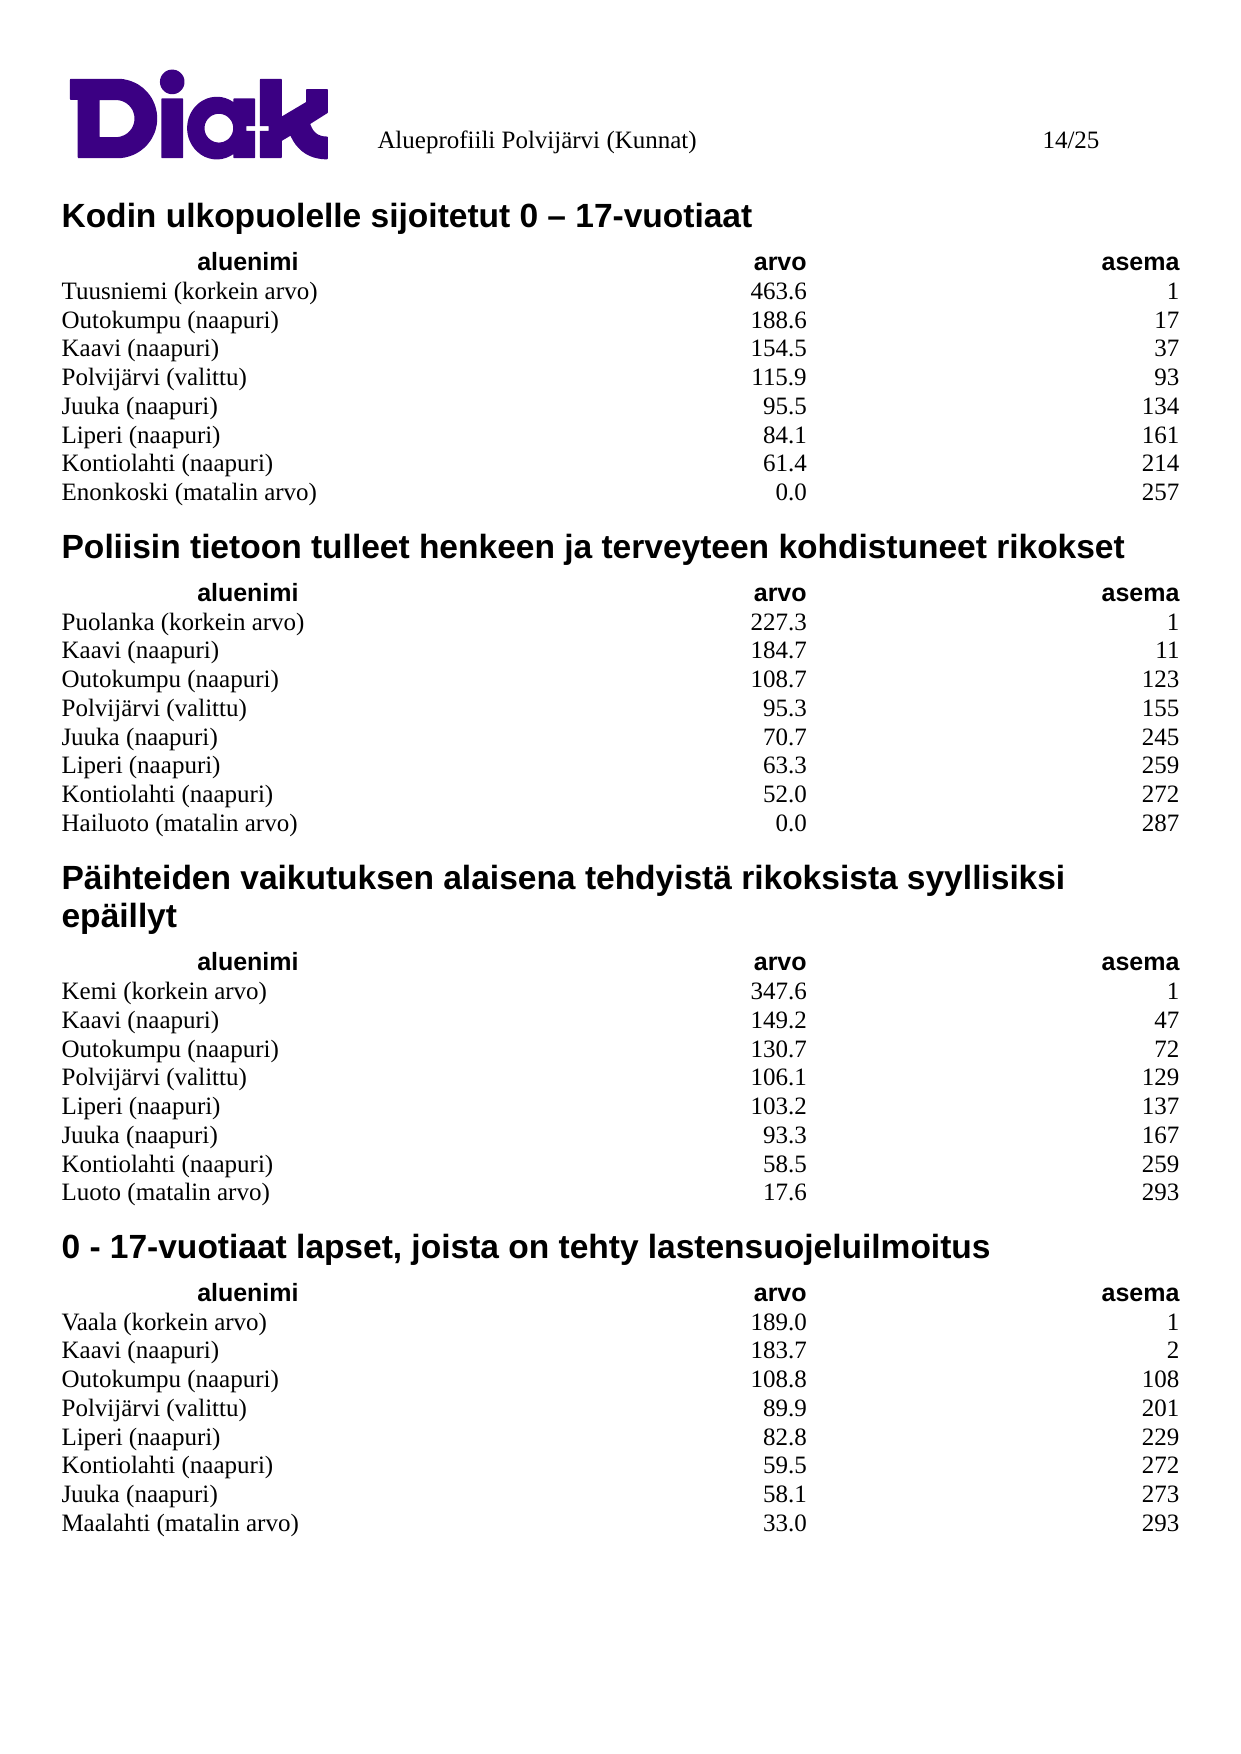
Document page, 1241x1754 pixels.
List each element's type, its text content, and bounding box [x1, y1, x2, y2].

table_cell 293 [806, 1508, 1179, 1537]
table_cell 72 [806, 1034, 1179, 1062]
table_cell 1 [806, 607, 1179, 636]
table_cell 61.4 [434, 449, 806, 477]
table_cell 93 [806, 362, 1179, 391]
table_cell 273 [806, 1479, 1179, 1508]
table_cell Liperi (naapuri) [61, 751, 434, 779]
subtitle Päihteiden vaikutuksen alaisena tehdyistä rikoksista syyllisiksi epäillyt [61, 858, 1179, 935]
table_header asema [806, 247, 1179, 276]
table_cell Outokumpu (naapuri) [61, 305, 434, 333]
table_cell Maalahti (matalin arvo) [61, 1508, 434, 1537]
table_cell 184.7 [434, 636, 806, 664]
table_cell Kaavi (naapuri) [61, 334, 434, 362]
table_cell Polvijärvi (valittu) [61, 1393, 434, 1422]
table_cell Kaavi (naapuri) [61, 636, 434, 664]
table_cell 183.7 [434, 1336, 806, 1364]
table_cell Hailuoto (matalin arvo) [61, 808, 434, 837]
table_cell Juuka (naapuri) [61, 1479, 434, 1508]
table_header arvo [434, 578, 806, 607]
table_cell 188.6 [434, 305, 806, 333]
table_cell Kontiolahti (naapuri) [61, 1149, 434, 1177]
table_cell 115.9 [434, 362, 806, 391]
table_cell Outokumpu (naapuri) [61, 1034, 434, 1062]
table_cell Luoto (matalin arvo) [61, 1178, 434, 1206]
table_cell 103.2 [434, 1091, 806, 1120]
table_cell 47 [806, 1005, 1179, 1034]
table_cell Juuka (naapuri) [61, 391, 434, 420]
table_cell 463.6 [434, 276, 806, 305]
table_cell 272 [806, 779, 1179, 808]
table_cell Outokumpu (naapuri) [61, 664, 434, 693]
table_cell 84.1 [434, 420, 806, 448]
subtitle Poliisin tietoon tulleet henkeen ja terveyteen kohdistuneet rikokset [61, 527, 1179, 566]
table_cell Polvijärvi (valittu) [61, 693, 434, 722]
table_cell Enonkoski (matalin arvo) [61, 477, 434, 506]
table_cell Tuusniemi (korkein arvo) [61, 276, 434, 305]
table_cell 95.5 [434, 391, 806, 420]
table_cell 161 [806, 420, 1179, 448]
table_cell 0.0 [434, 477, 806, 506]
table_cell 89.9 [434, 1393, 806, 1422]
subtitle Kodin ulkopuolelle sijoitetut 0 – 17-vuotiaat [61, 196, 1179, 235]
table_cell 245 [806, 722, 1179, 751]
table_cell 149.2 [434, 1005, 806, 1034]
table_cell 108.8 [434, 1364, 806, 1393]
table_header aluenimi [61, 247, 434, 276]
table_cell 155 [806, 693, 1179, 722]
table_cell 2 [806, 1336, 1179, 1364]
table_cell 0.0 [434, 808, 806, 837]
table_cell 63.3 [434, 751, 806, 779]
table_cell 17 [806, 305, 1179, 333]
table_cell 167 [806, 1120, 1179, 1149]
table_cell 59.5 [434, 1451, 806, 1479]
table_header aluenimi [61, 578, 434, 607]
table_header arvo [434, 1278, 806, 1307]
table_cell Polvijärvi (valittu) [61, 362, 434, 391]
table_cell Polvijärvi (valittu) [61, 1063, 434, 1091]
table_cell Juuka (naapuri) [61, 722, 434, 751]
table_cell 214 [806, 449, 1179, 477]
table_cell Liperi (naapuri) [61, 420, 434, 448]
table_cell 259 [806, 751, 1179, 779]
table_cell 257 [806, 477, 1179, 506]
table_cell 58.5 [434, 1149, 806, 1177]
table_cell 95.3 [434, 693, 806, 722]
table_cell Liperi (naapuri) [61, 1422, 434, 1451]
table_cell 70.7 [434, 722, 806, 751]
table_cell 58.1 [434, 1479, 806, 1508]
table_header aluenimi [61, 948, 434, 976]
table_cell 201 [806, 1393, 1179, 1422]
table_header arvo [434, 948, 806, 976]
table_cell Puolanka (korkein arvo) [61, 607, 434, 636]
table_cell 293 [806, 1178, 1179, 1206]
table_cell 259 [806, 1149, 1179, 1177]
table_header aluenimi [61, 1278, 434, 1307]
table_cell 189.0 [434, 1307, 806, 1336]
table_cell 108 [806, 1364, 1179, 1393]
table_cell 123 [806, 664, 1179, 693]
table_cell 347.6 [434, 976, 806, 1005]
table_cell Kontiolahti (naapuri) [61, 779, 434, 808]
table_cell 106.1 [434, 1063, 806, 1091]
table_cell 134 [806, 391, 1179, 420]
table_cell Outokumpu (naapuri) [61, 1364, 434, 1393]
table_cell Vaala (korkein arvo) [61, 1307, 434, 1336]
table_header asema [806, 578, 1179, 607]
table_cell 52.0 [434, 779, 806, 808]
table_cell Kaavi (naapuri) [61, 1005, 434, 1034]
table_cell 129 [806, 1063, 1179, 1091]
table_cell Juuka (naapuri) [61, 1120, 434, 1149]
subtitle 0 - 17-vuotiaat lapset, joista on tehty lastensuojeluilmoitus [61, 1227, 1179, 1266]
table_header arvo [434, 247, 806, 276]
table_cell 272 [806, 1451, 1179, 1479]
table_cell Kontiolahti (naapuri) [61, 1451, 434, 1479]
table_cell 108.7 [434, 664, 806, 693]
table_cell 130.7 [434, 1034, 806, 1062]
table_cell 37 [806, 334, 1179, 362]
table_cell 93.3 [434, 1120, 806, 1149]
table_cell Kaavi (naapuri) [61, 1336, 434, 1364]
table_cell 227.3 [434, 607, 806, 636]
table_cell 287 [806, 808, 1179, 837]
table_cell 137 [806, 1091, 1179, 1120]
table_cell 154.5 [434, 334, 806, 362]
table_cell 17.6 [434, 1178, 806, 1206]
table_cell 1 [806, 976, 1179, 1005]
table_header asema [806, 1278, 1179, 1307]
table_cell Liperi (naapuri) [61, 1091, 434, 1120]
table_cell 229 [806, 1422, 1179, 1451]
table_cell 1 [806, 1307, 1179, 1336]
table_header asema [806, 948, 1179, 976]
table_cell 1 [806, 276, 1179, 305]
table_cell 11 [806, 636, 1179, 664]
table_cell 82.8 [434, 1422, 806, 1451]
table_cell 33.0 [434, 1508, 806, 1537]
table_cell Kontiolahti (naapuri) [61, 449, 434, 477]
table_cell Kemi (korkein arvo) [61, 976, 434, 1005]
